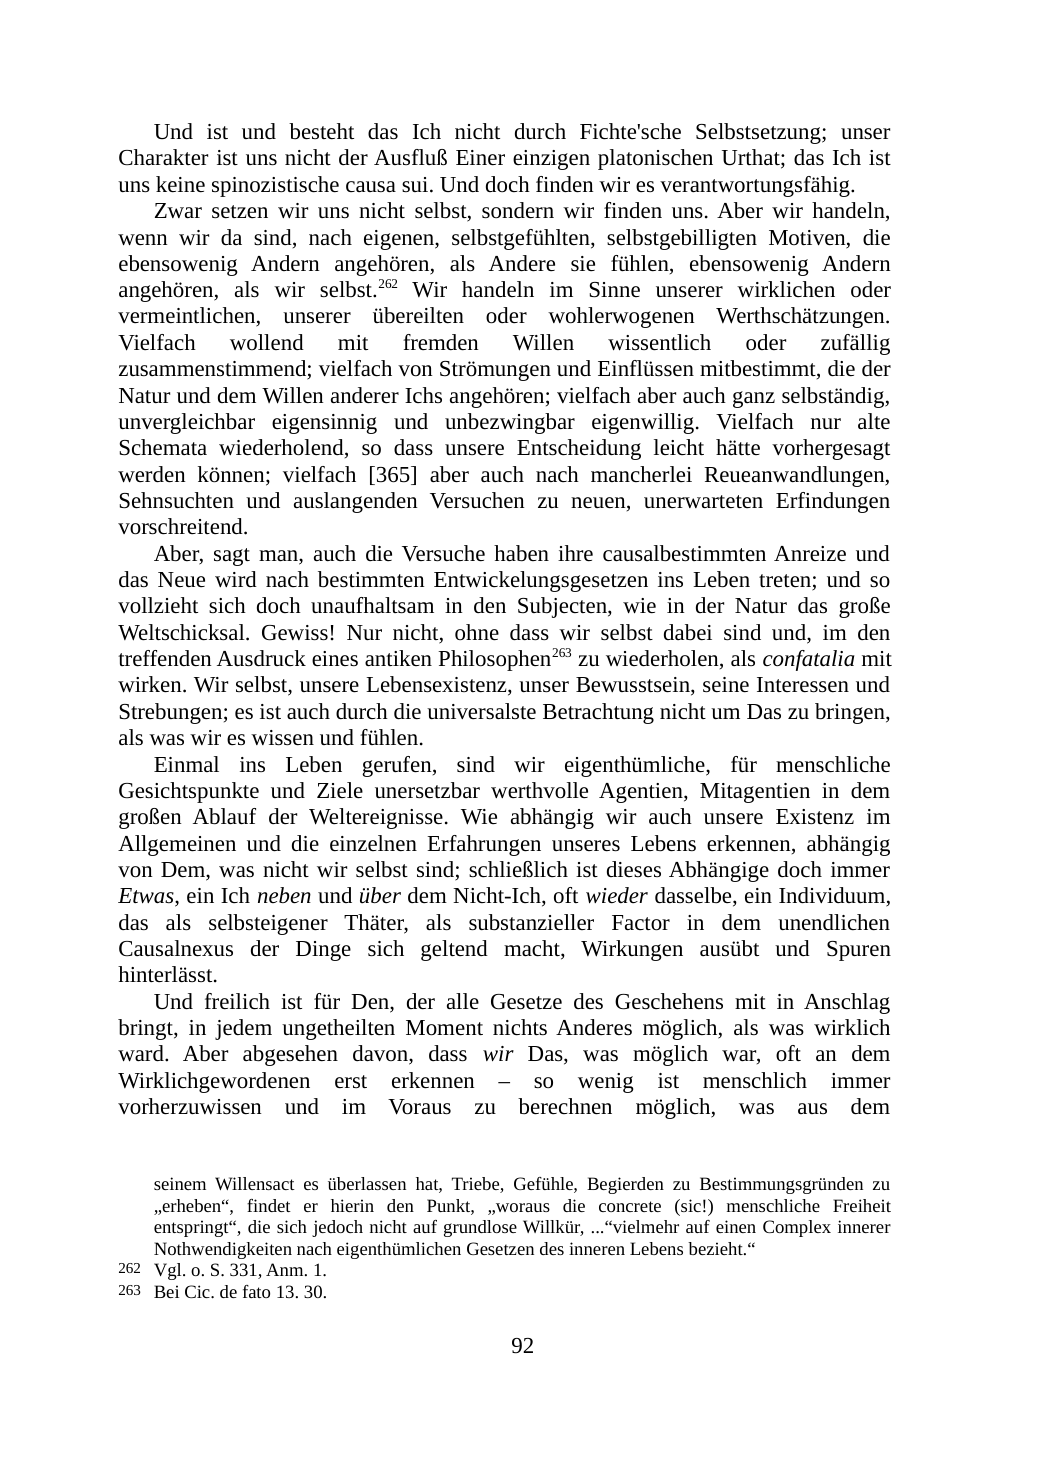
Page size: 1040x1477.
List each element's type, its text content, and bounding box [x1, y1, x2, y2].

text seinem Willensact es überlassen hat, Triebe, Gefühle, Begierden zu Bestimmungsgründen zu „erheben“, findet er hierin den Punkt, „woraus die concrete (sic!) menschliche Freiheit entspringt“, die sich jedoch nicht auf grundlose Willkür, ...“vielmehr auf einen Complex innerer Nothwendigkeiten nach eigenthümlichen Gesetzen des inneren Lebens bezieht.“ [118, 1173, 892, 1259]
text Einmal ins Leben gerufen, sind wir eigenthümliche, für menschliche Gesichtspunkte und Ziele unersetzbar werthvolle Agentien, Mitagentien in dem großen Ablauf der Weltereignisse. Wie abhängig wir auch unsere Existenz im Allgemeinen und die einzelnen Erfahrungen unseres Lebens erkennen, abhängig von Dem, was nicht wir selbst sind; schließlich ist dieses Abhängige doch immer Etwas, ein Ich neben und über dem Nicht-Ich, oft wieder dasselbe, ein Individuum, das als selbsteigener Thäter, als substanzieller Factor in dem unendlichen Causalnexus der Dinge sich geltend macht, Wirkungen ausübt und Spuren hinterlässt. [118, 751, 892, 988]
text Bei Cic. de fato 13. 30. [118, 1281, 892, 1302]
text Und freilich ist für Den, der alle Gesetze des Geschehens mit in Anschlag bringt, in jedem ungetheilten Moment nichts Anderes möglich, als was wirklich ward. Aber abgesehen davon, dass wir Das, was möglich war, oft an dem Wirklichgewordenen erst erkennen – so wenig ist menschlich immer vorherzuwissen und im Voraus zu berechnen möglich, was aus dem [118, 988, 892, 1119]
text Zwar setzen wir uns nicht selbst, sondern wir finden uns. Aber wir handeln, wenn wir da sind, nach eigenen, selbstgefühlten, selbstgebilligten Motiven, die ebensowenig Andern angehören, als Andere sie fühlen, ebensowenig Andern angehören, als wir selbst. Wir handeln im Sinne unserer wirklichen oder vermeintlichen, unserer übereilten oder wohlerwogenen Werthschätzungen. Vielfach wollend mit fremden Willen wissentlich oder zufällig zusammenstimmend; vielfach von Strömungen und Einflüssen mitbestimmt, die der Natur und dem Willen anderer Ichs angehören; vielfach aber auch ganz selbständig, unvergleichbar eigensinnig und unbezwingbar eigenwillig. Vielfach nur alte Schemata wiederholend, so dass unsere Entscheidung leicht hätte vorhergesagt werden können; vielfach [365] aber auch nach mancherlei Reueanwandlungen, Sehnsuchten und auslangenden Versuchen zu neuen, unerwarteten Erfindungen vorschreitend. [118, 197, 892, 540]
text Vgl. o. S. 331, Anm. 1. [118, 1259, 892, 1281]
text Und ist und besteht das Ich nicht durch Fichte'sche Selbstsetzung; unser Charakter ist uns nicht der Ausfluß Einer einzigen platonischen Urthat; das Ich ist uns keine spinozistische causa sui. Und doch finden wir es verantwortungsfähig. [118, 118, 892, 197]
text Aber, sagt man, auch die Versuche haben ihre causalbestimmten Anreize und das Neue wird nach bestimmten Entwickelungsgesetzen ins Leben treten; und so vollzieht sich doch unaufhaltsam in den Subjecten, wie in der Natur das große Weltschicksal. Gewiss! Nur nicht, ohne dass wir selbst dabei sind und, im den treffenden Ausdruck eines antiken Philosophen zu wiederholen, als confatalia mit wirken. Wir selbst, unsere Lebensexistenz, unser Bewusstsein, seine Interessen und Strebungen; es ist auch durch die universalste Betrachtung nicht um Das zu bringen, als was wir es wissen und fühlen. [118, 540, 892, 751]
